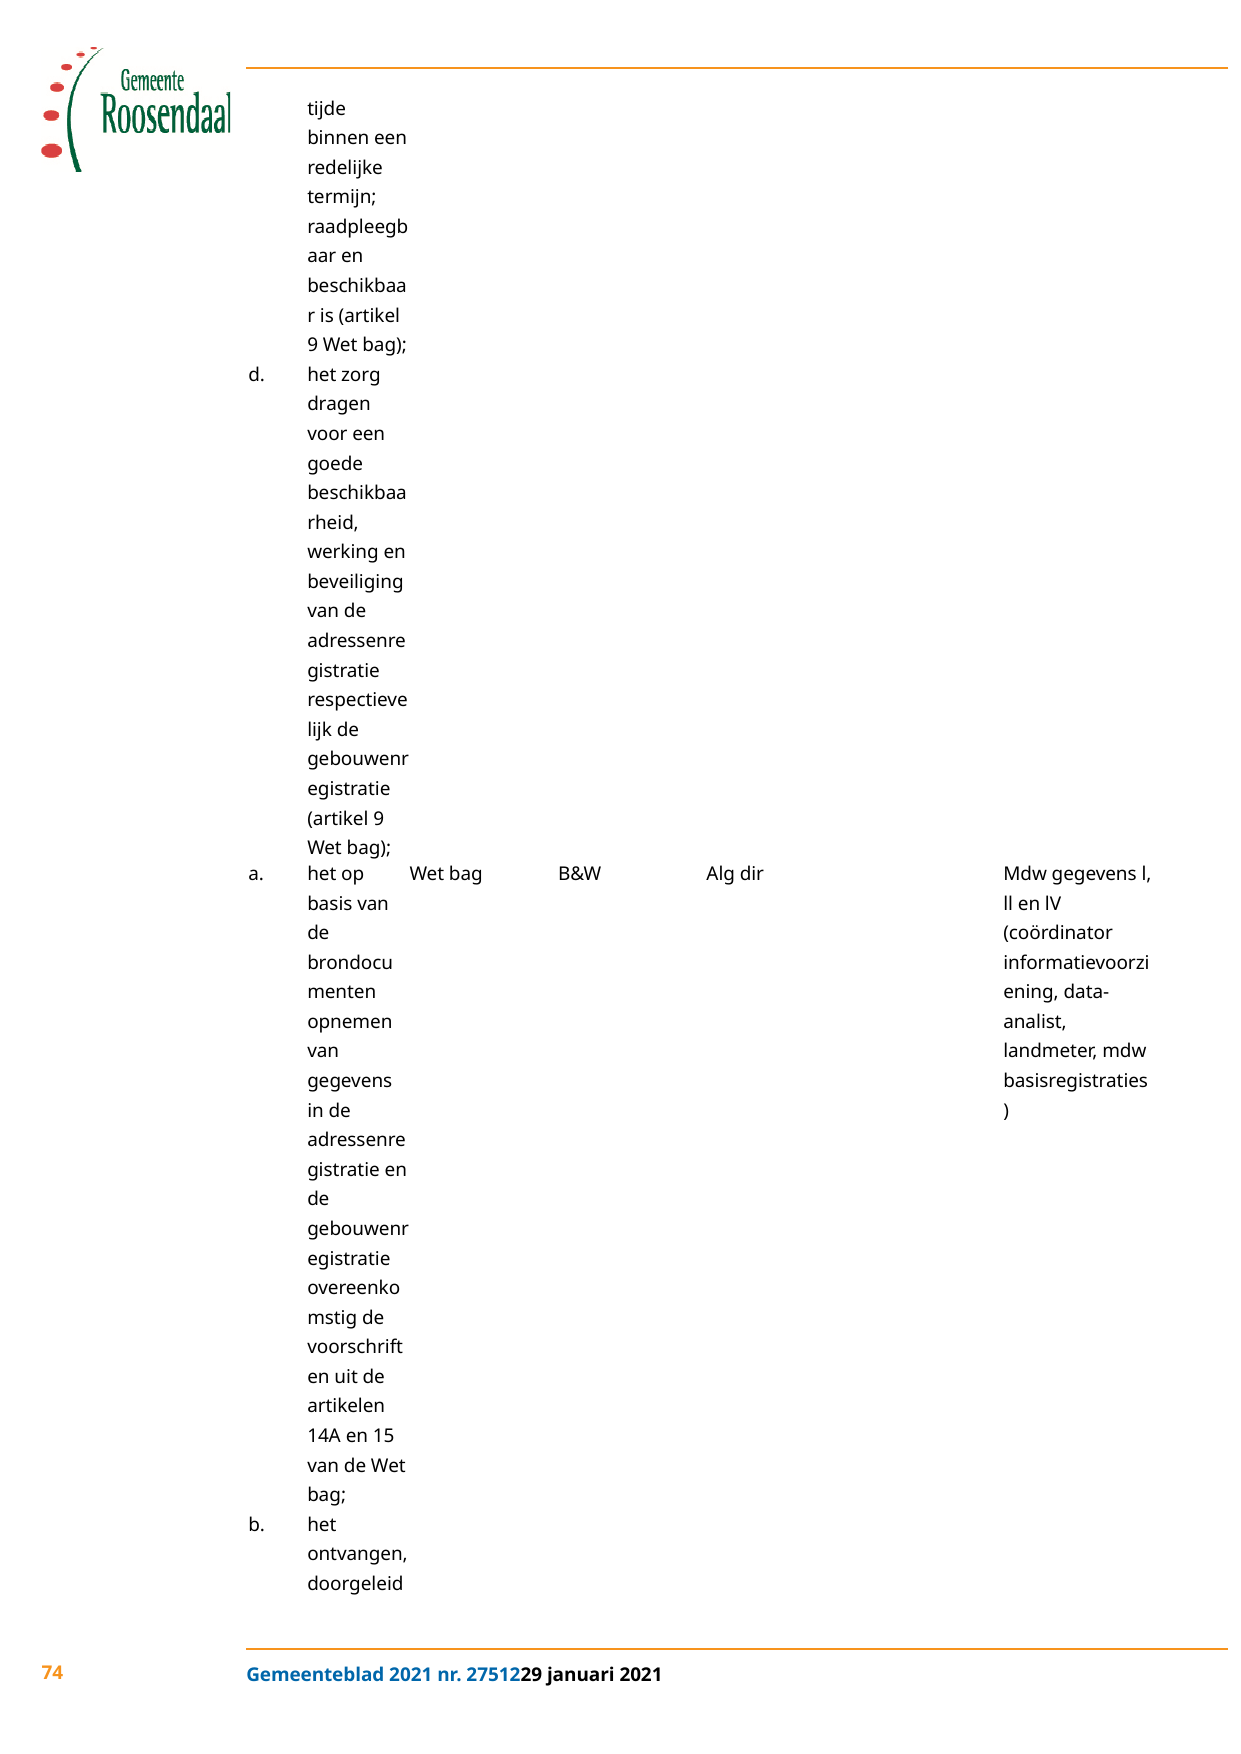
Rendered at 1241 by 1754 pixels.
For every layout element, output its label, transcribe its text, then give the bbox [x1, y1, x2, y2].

table_cell B&W [558, 860, 706, 1596]
table_cell [1003, 95, 1152, 860]
table_cell [855, 95, 1003, 860]
table_cell [409, 95, 558, 860]
table_cell Wet bag [409, 860, 558, 1596]
table_cell [855, 860, 1003, 1596]
table_cell het op basis van de brondocumenten opnemen van gegevens in de adressenregistratie en de gebouwenregistratie overeenkomstig de voorschriften uit de artikelen 14A en 15 van de Wet bag; het ontvangen, doorgeleid [248, 860, 409, 1596]
picture [41, 47, 231, 172]
table_cell Mdw gegevens l, ll en lV (coördinator informatievoorziening, data-analist, landmeter, mdw basisregistraties) [1003, 860, 1152, 1596]
table_cell [706, 95, 855, 860]
table_cell [558, 95, 706, 860]
table_cell Alg dir [706, 860, 855, 1596]
table_cell tijde binnen een redelijke termijn; raadpleegbaar en beschikbaar is (artikel 9 Wet bag); het zorg dragen voor een goede beschikbaarheid, werking en beveiliging van de adressenregistratie respectievelijk de gebouwenregistratie (artikel 9 Wet bag); [248, 95, 409, 860]
